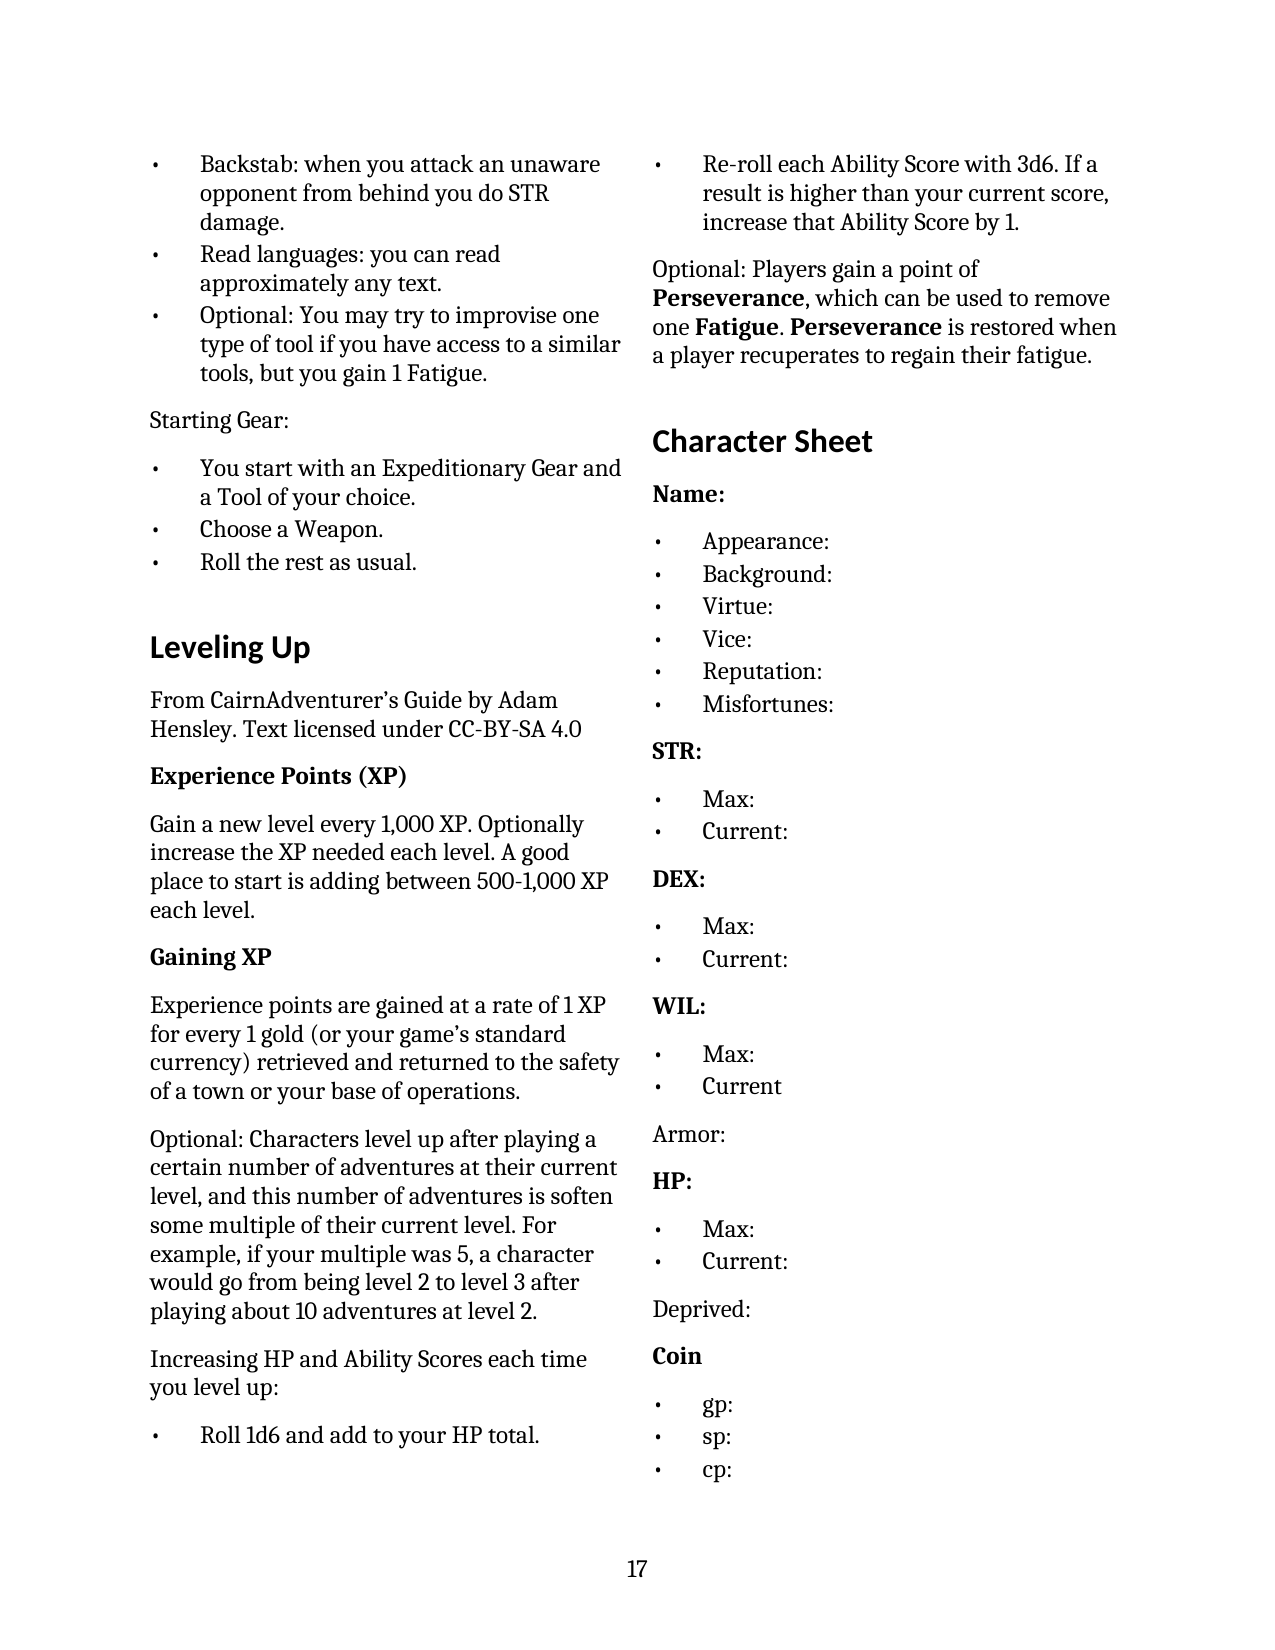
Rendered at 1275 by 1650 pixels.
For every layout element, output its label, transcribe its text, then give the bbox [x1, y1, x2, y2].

text HP: [652, 1167, 1125, 1196]
text Gain a new level every 1,000 XP. Optionally increase the XP needed each level. A good place to start is adding between 500-1,000 XP each level. [150, 809, 622, 924]
list Roll the rest as usual. [150, 547, 622, 576]
list Backstab: when you attack an unaware opponent from behind you do STR damage. [150, 150, 622, 236]
text Increasing HP and Ability Scores each time you level up: [150, 1344, 622, 1402]
text Experience points are gained at a rate of 1 XP for every 1 gold (or your game’s standard currency) retrieved and returned to the safety of a town or your base of operations. [150, 991, 622, 1106]
text Experience Points (XP) [150, 762, 622, 791]
list cp: [652, 1454, 1125, 1483]
text STR: [652, 737, 1125, 766]
list sp: [652, 1422, 1125, 1451]
subtitle Leveling Up [150, 626, 622, 667]
list Reputation: [652, 657, 1125, 686]
text Starting Gear: [150, 406, 622, 435]
list Background: [652, 559, 1125, 588]
list Current: [652, 1247, 1125, 1276]
text DEX: [652, 864, 1125, 893]
list Max: [652, 1214, 1125, 1243]
list Current: [652, 817, 1125, 846]
list Max: [652, 912, 1125, 941]
text Optional: Characters level up after playing a certain number of adventures at their current level, and this number of adventures is soften some multiple of their current level. For example, if your multiple was 5, a character would go from being level 2 to level 3 after playing about 10 adventures at level 2. [150, 1124, 622, 1326]
list Choose a Weapon. [150, 515, 622, 544]
text WIL: [652, 992, 1125, 1021]
text Armor: [652, 1119, 1125, 1148]
text Gaining XP [150, 943, 622, 972]
list Misfortunes: [652, 689, 1125, 718]
text From CairnAdventurer’s Guide by Adam Hensley. Text licensed under CC-BY-SA 4.0 [150, 686, 622, 743]
text Name: [652, 479, 1125, 508]
text Optional: Players gain a point of Perseverance, which can be used to remove one Fatigue. Perseverance is restored when a player recuperates to regain their fatigue. [652, 255, 1125, 370]
text Deprived: [652, 1294, 1125, 1323]
list Vice: [652, 624, 1125, 653]
list Current: [652, 944, 1125, 973]
list You start with an Expeditionary Gear and a Tool of your choice. [150, 454, 622, 511]
list Read languages: you can read approximately any text. [150, 240, 622, 297]
list Max: [652, 1039, 1125, 1068]
list Appearance: [652, 527, 1125, 556]
list Current [652, 1072, 1125, 1101]
list Optional: You may try to improvise one type of tool if you have access to a similar tools, but you gain 1 Fatigue. [150, 301, 622, 387]
list Re-roll each Ability Score with 3d6. If a result is higher than your current score, increase that Ability Score by 1. [652, 150, 1125, 236]
list Virtue: [652, 592, 1125, 621]
list gp: [652, 1389, 1125, 1418]
text Coin [652, 1342, 1125, 1371]
subtitle Character Sheet [652, 420, 1125, 461]
list Roll 1d6 and add to your HP total. [150, 1421, 622, 1449]
list Max: [652, 784, 1125, 813]
